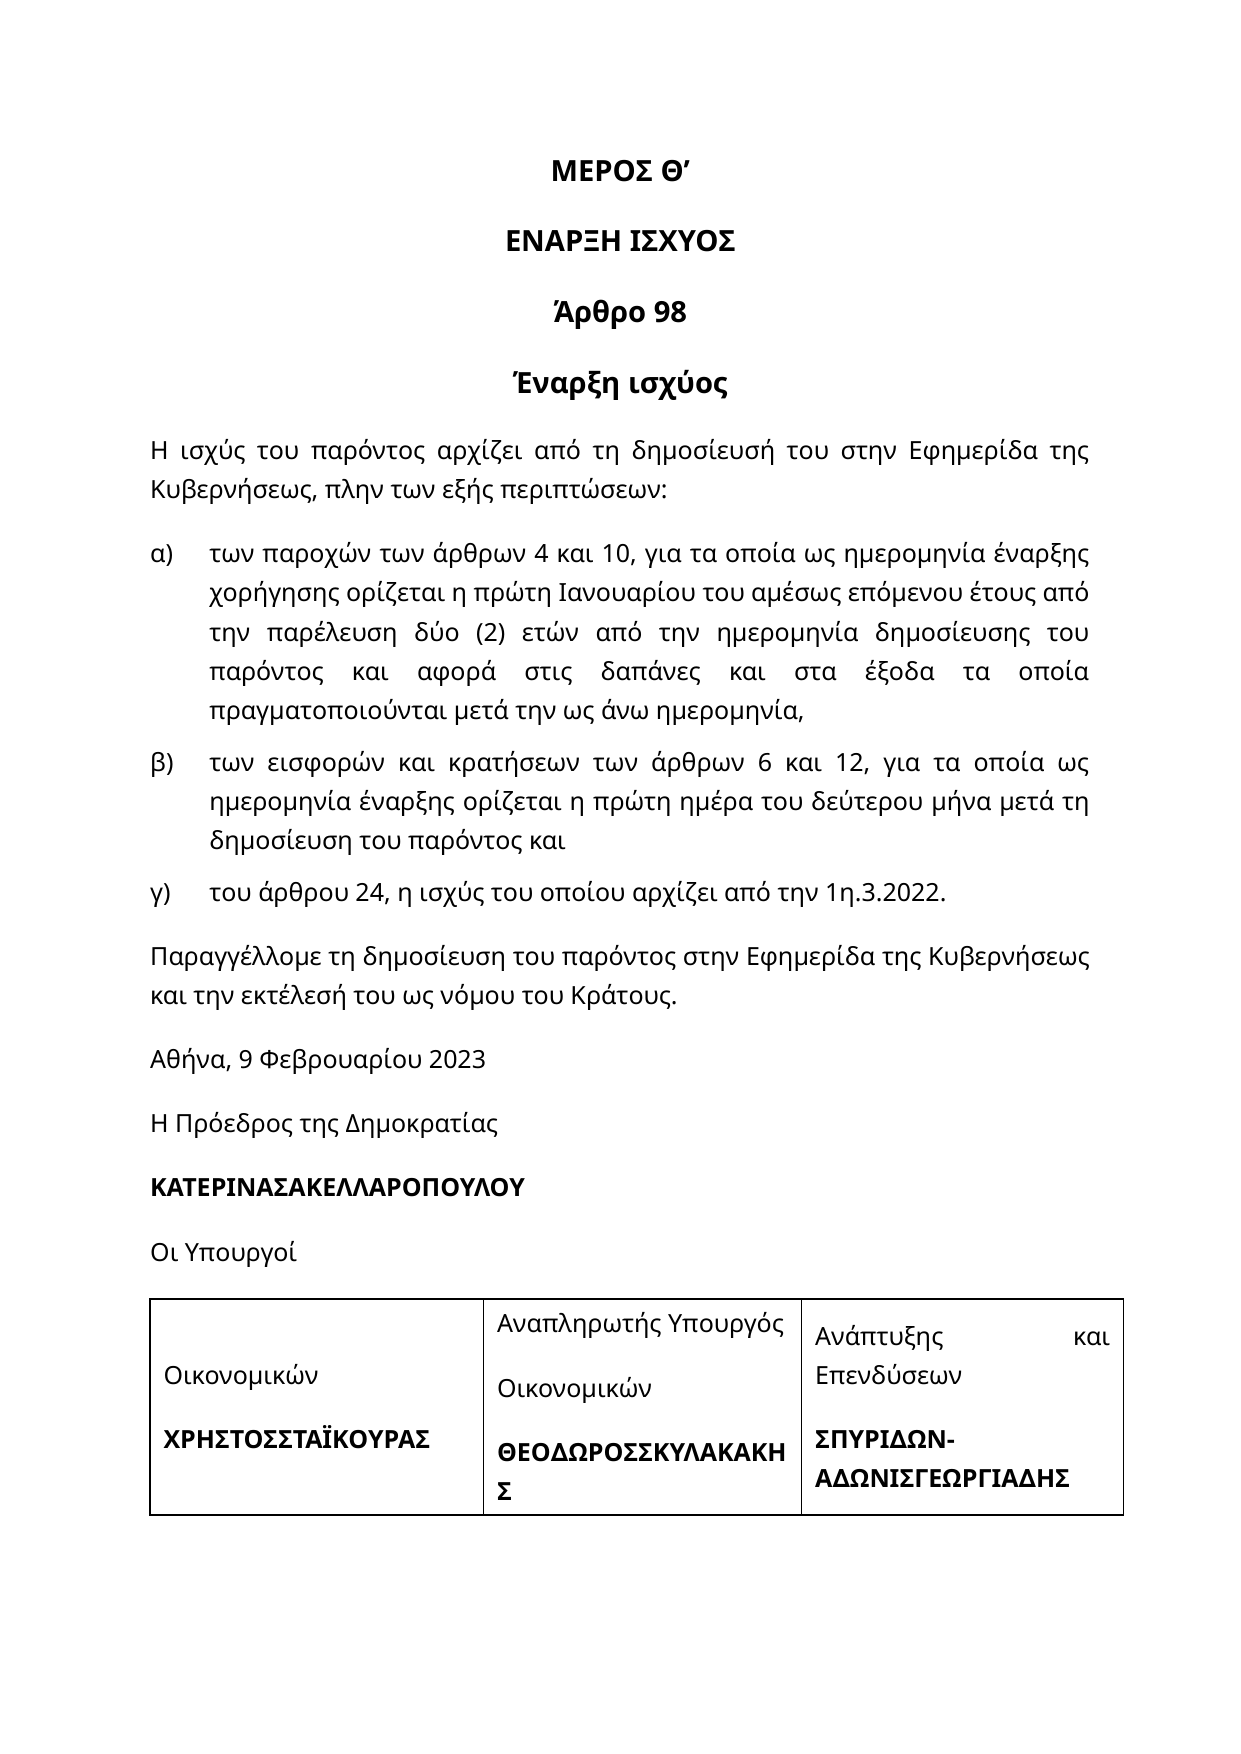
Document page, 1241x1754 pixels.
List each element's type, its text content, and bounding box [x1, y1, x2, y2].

list β) των εισφορών και κρατήσεων των άρθρων 6 και 12, για τα οποία ως ημερομηνία έναρξης ορίζεται η πρώτη ημέρα του δεύτερου μήνα μετά τη δημοσίευση του παρόντος και [150, 744, 1090, 857]
subtitle Έναρξη ισχύος [150, 362, 1090, 402]
list α) των παροχών των άρθρων 4 και 10, για τα οποία ως ημερομηνία έναρξης χορήγησης ορίζεται η πρώτη Ιανουαρίου του αμέσως επόμενου έτους από την παρέλευση δύο (2) ετών από την ημερομηνία δημοσίευσης του παρόντος και αφορά στις δαπάνες και στα έξοδα τα οποία πραγματοποιούνται μετά την ως άνω ημερομηνία, [150, 536, 1090, 727]
text Οι Υπουργοί [150, 1234, 1090, 1268]
list γ) του άρθρου 24, η ισχύς του οποίου αρχίζει από την 1η.3.2022. [150, 874, 1090, 908]
table_header Ανάπτυξης και Επενδύσεων ΣΠΥΡΙ∆ΩΝ-Α∆ΩΝΙΣΓΕΩΡΓΙΑ∆ΗΣ [802, 1300, 1123, 1514]
table_header Αναπληρωτής Υπουργός Οικονομικών ΘΕΟ∆ΩΡΟΣΣΚΥΛΑΚΑΚΗΣ [484, 1300, 801, 1514]
subtitle ΜΕΡΟΣ Θ’ [150, 150, 1090, 190]
text Παραγγέλλομε τη δημοσίευση του παρόντος στην Εφημερίδα της Κυβερνήσεως και την εκτέλεσή του ως νόμου του Κράτους. [150, 938, 1090, 1012]
text Η ισχύς του παρόντος αρχίζει από τη δημοσίευσή του στην Εφημερίδα της Κυβερνήσεως, πλην των εξής περιπτώσεων: [150, 432, 1090, 506]
table_header Οικονομικών ΧΡΗΣΤΟΣΣΤΑΪΚΟΥΡΑΣ [151, 1300, 483, 1514]
text Αθήνα, 9 Φεβρουαρίου 2023 [150, 1042, 1090, 1076]
subtitle ΕΝΑΡΞΗ ΙΣΧΥΟΣ [150, 221, 1090, 260]
text Η Πρόεδρος της Δημοκρατίας [150, 1106, 1090, 1140]
subtitle Άρθρο 98 [150, 291, 1090, 331]
text ΚΑΤΕΡΙΝΑΣΑΚΕΛΛΑΡΟΠΟΥΛΟΥ [150, 1170, 1090, 1204]
